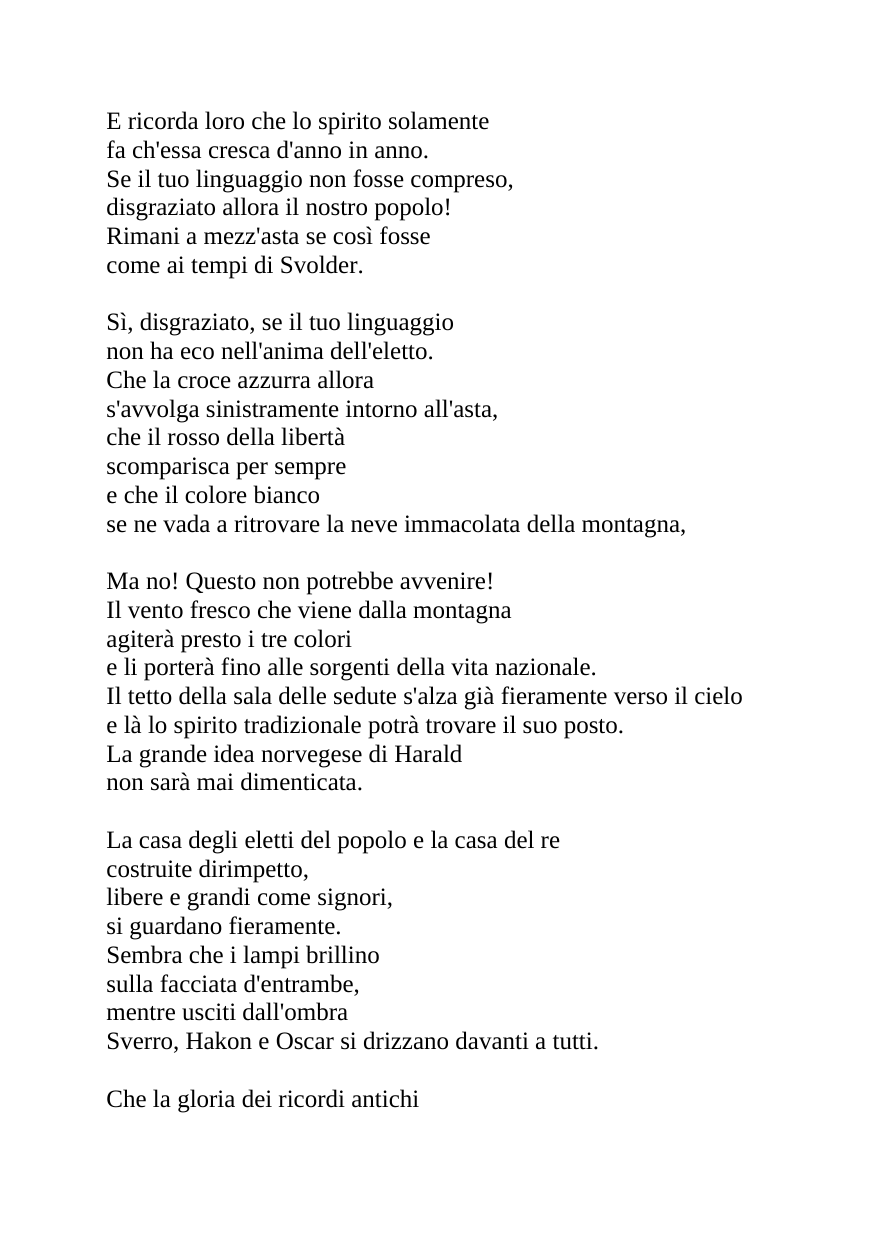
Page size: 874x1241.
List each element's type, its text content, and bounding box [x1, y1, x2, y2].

text e là lo spirito tradizionale potrà trovare il suo posto. [106, 710, 768, 739]
text Sverro, Hakon e Oscar si drizzano davanti a tutti. [106, 1026, 768, 1055]
text sulla facciata d'entrambe, [106, 969, 768, 997]
text Rimani a mezz'asta se così fosse [106, 221, 768, 250]
text si guardano fieramente. [106, 911, 768, 940]
text non sarà mai dimenticata. [106, 767, 768, 796]
text E ricorda loro che lo spirito solamente [106, 106, 768, 135]
text costruite dirimpetto, [106, 854, 768, 882]
text s'avvolga sinistramente intorno all'asta, [106, 394, 768, 422]
text disgraziato allora il nostro popolo! [106, 192, 768, 221]
text Che la gloria dei ricordi antichi [106, 1084, 768, 1112]
text Sì, disgraziato, se il tuo linguaggio [106, 307, 768, 336]
text Il vento fresco che viene dalla montagna [106, 595, 768, 624]
text Ma no! Questo non potrebbe avvenire! [106, 566, 768, 595]
text fa ch'essa cresca d'anno in anno. [106, 135, 768, 164]
text agiterà presto i tre colori [106, 624, 768, 652]
text Il tetto della sala delle sedute s'alza già fieramente verso il cielo [106, 681, 768, 710]
text e li porterà fino alle sorgenti della vita nazionale. [106, 652, 768, 681]
text Sembra che i lampi brillino [106, 940, 768, 969]
text che il rosso della libertà [106, 422, 768, 451]
text non ha eco nell'anima dell'eletto. [106, 336, 768, 365]
text La grande idea norvegese di Harald [106, 739, 768, 767]
text libere e grandi come signori, [106, 882, 768, 911]
text come ai tempi di Svolder. [106, 250, 768, 279]
text e che il colore bianco [106, 480, 768, 509]
text scomparisca per sempre [106, 451, 768, 480]
text se ne vada a ritrovare la neve immacolata della montagna, [106, 509, 768, 537]
text La casa degli eletti del popolo e la casa del re [106, 825, 768, 854]
text mentre usciti dall'ombra [106, 997, 768, 1026]
text Se il tuo linguaggio non fosse compreso, [106, 164, 768, 192]
text Che la croce azzurra allora [106, 365, 768, 394]
